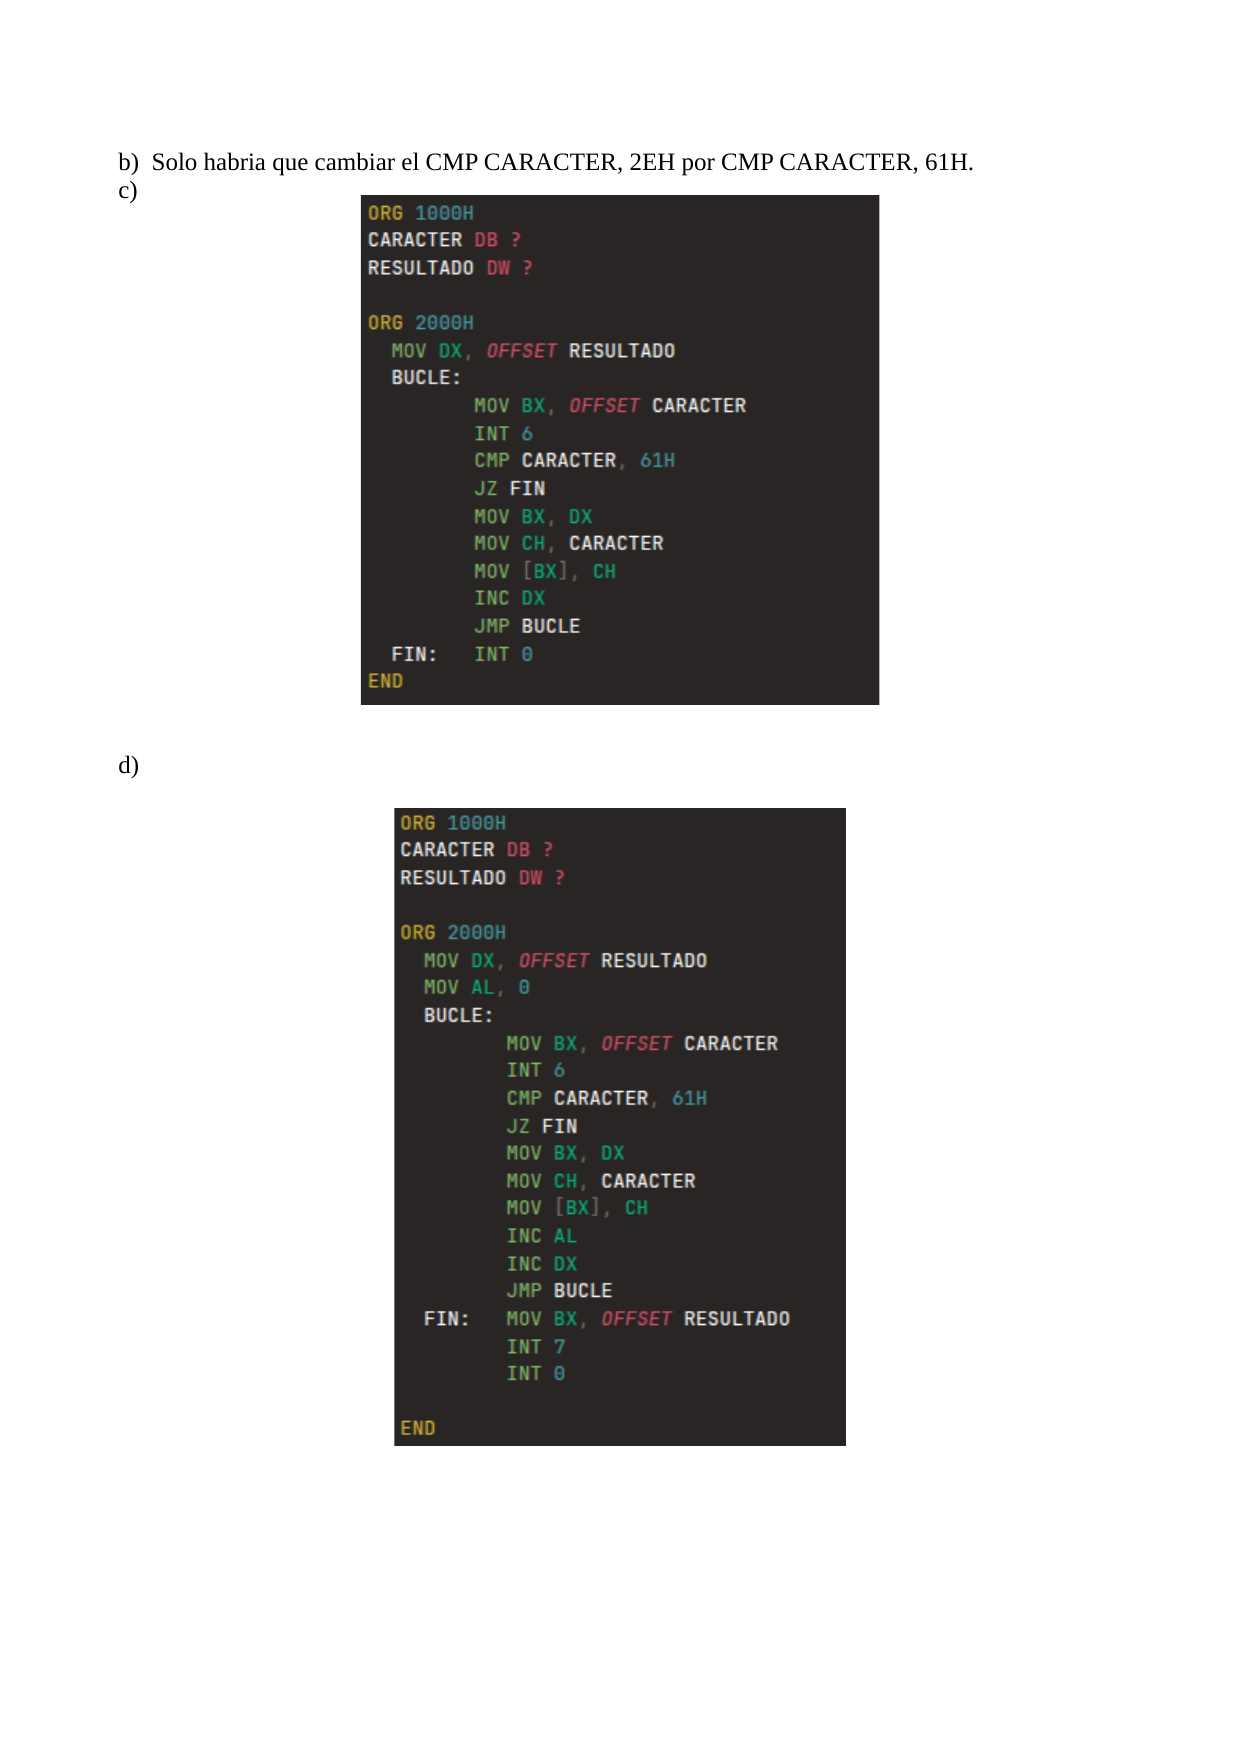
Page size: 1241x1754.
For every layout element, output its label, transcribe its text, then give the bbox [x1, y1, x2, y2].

text c) [118, 176, 1122, 204]
picture [360, 195, 880, 705]
text d) [118, 751, 1122, 779]
text b) Solo habria que cambiar el CMP CARACTER, 2EH por CMP CARACTER, 61H. [118, 147, 1122, 176]
picture [394, 808, 846, 1446]
